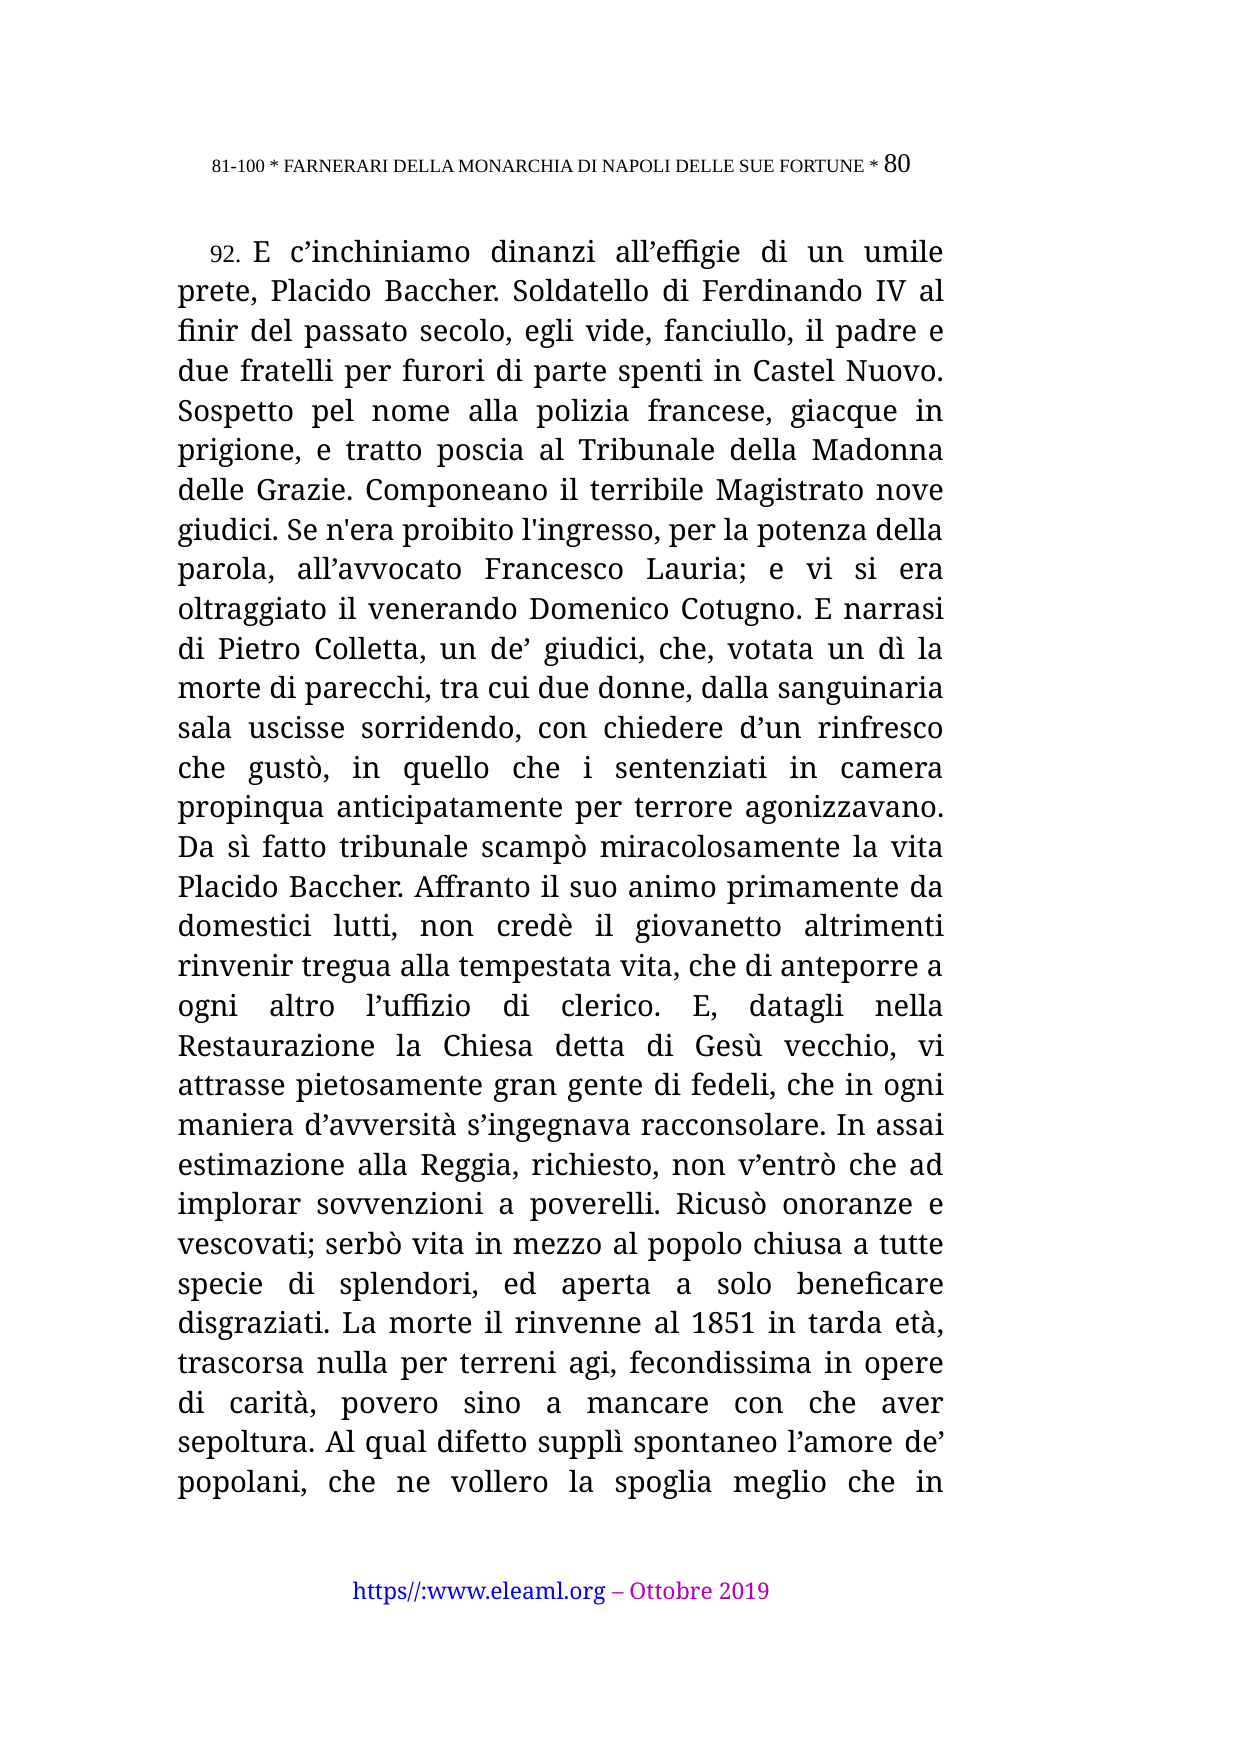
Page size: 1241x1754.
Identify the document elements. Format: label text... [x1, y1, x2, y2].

list E c’inchiniamo dinanzi all’effigie di un umile prete, Placido Baccher. Soldatello di Ferdinando IV al finir del passato secolo, egli vide, fanciullo, il padre e due fratelli per furori di parte spenti in Castel Nuovo. Sospetto pel nome alla polizia francese, giacque in prigione, e tratto poscia al Tribunale della Madonna delle Grazie. Componeano il terribile Magistrato nove giudici. Se n'era proibito l'ingresso, per la potenza della parola, all’avvocato Francesco Lauria; e vi si era oltraggiato il venerando Domenico Cotugno. E narrasi di Pietro Colletta, un de’ giudici, che, votata un dì la morte di parecchi, tra cui due donne, dalla sanguinaria sala uscisse sorridendo, con chiedere d’un rinfresco che gustò, in quello che i sentenziati in camera propinqua anticipatamente per terrore agonizzavano. Da sì fatto tribunale scampò miracolosamente la vita Placido Baccher. Affranto il suo animo primamente da domestici lutti, non credè il giovanetto altrimenti rinvenir tregua alla tempestata vita, che di anteporre a ogni altro l’uffizio di clerico. E, datagli nella Restaurazione la Chiesa detta di Gesù vecchio, vi attrasse pietosamente gran gente di fedeli, che in ogni maniera d’avversità s’ingegnava racconsolare. In assai estimazione alla Reggia, richiesto, non v’entrò che ad implorar sovvenzioni a poverelli. Ricusò onoranze e vescovati; serbò vita in mezzo al popolo chiusa a tutte specie di splendori, ed aperta a solo beneficare disgraziati. La morte il rinvenne al 1851 in tarda età, trascorsa nulla per terreni agi, fecondissima in opere di carità, povero sino a mancare con che aver sepoltura. Al qual difetto supplì spontaneo l’amore de’ popolani, che ne vollero la spoglia meglio che in [177, 231, 945, 1501]
